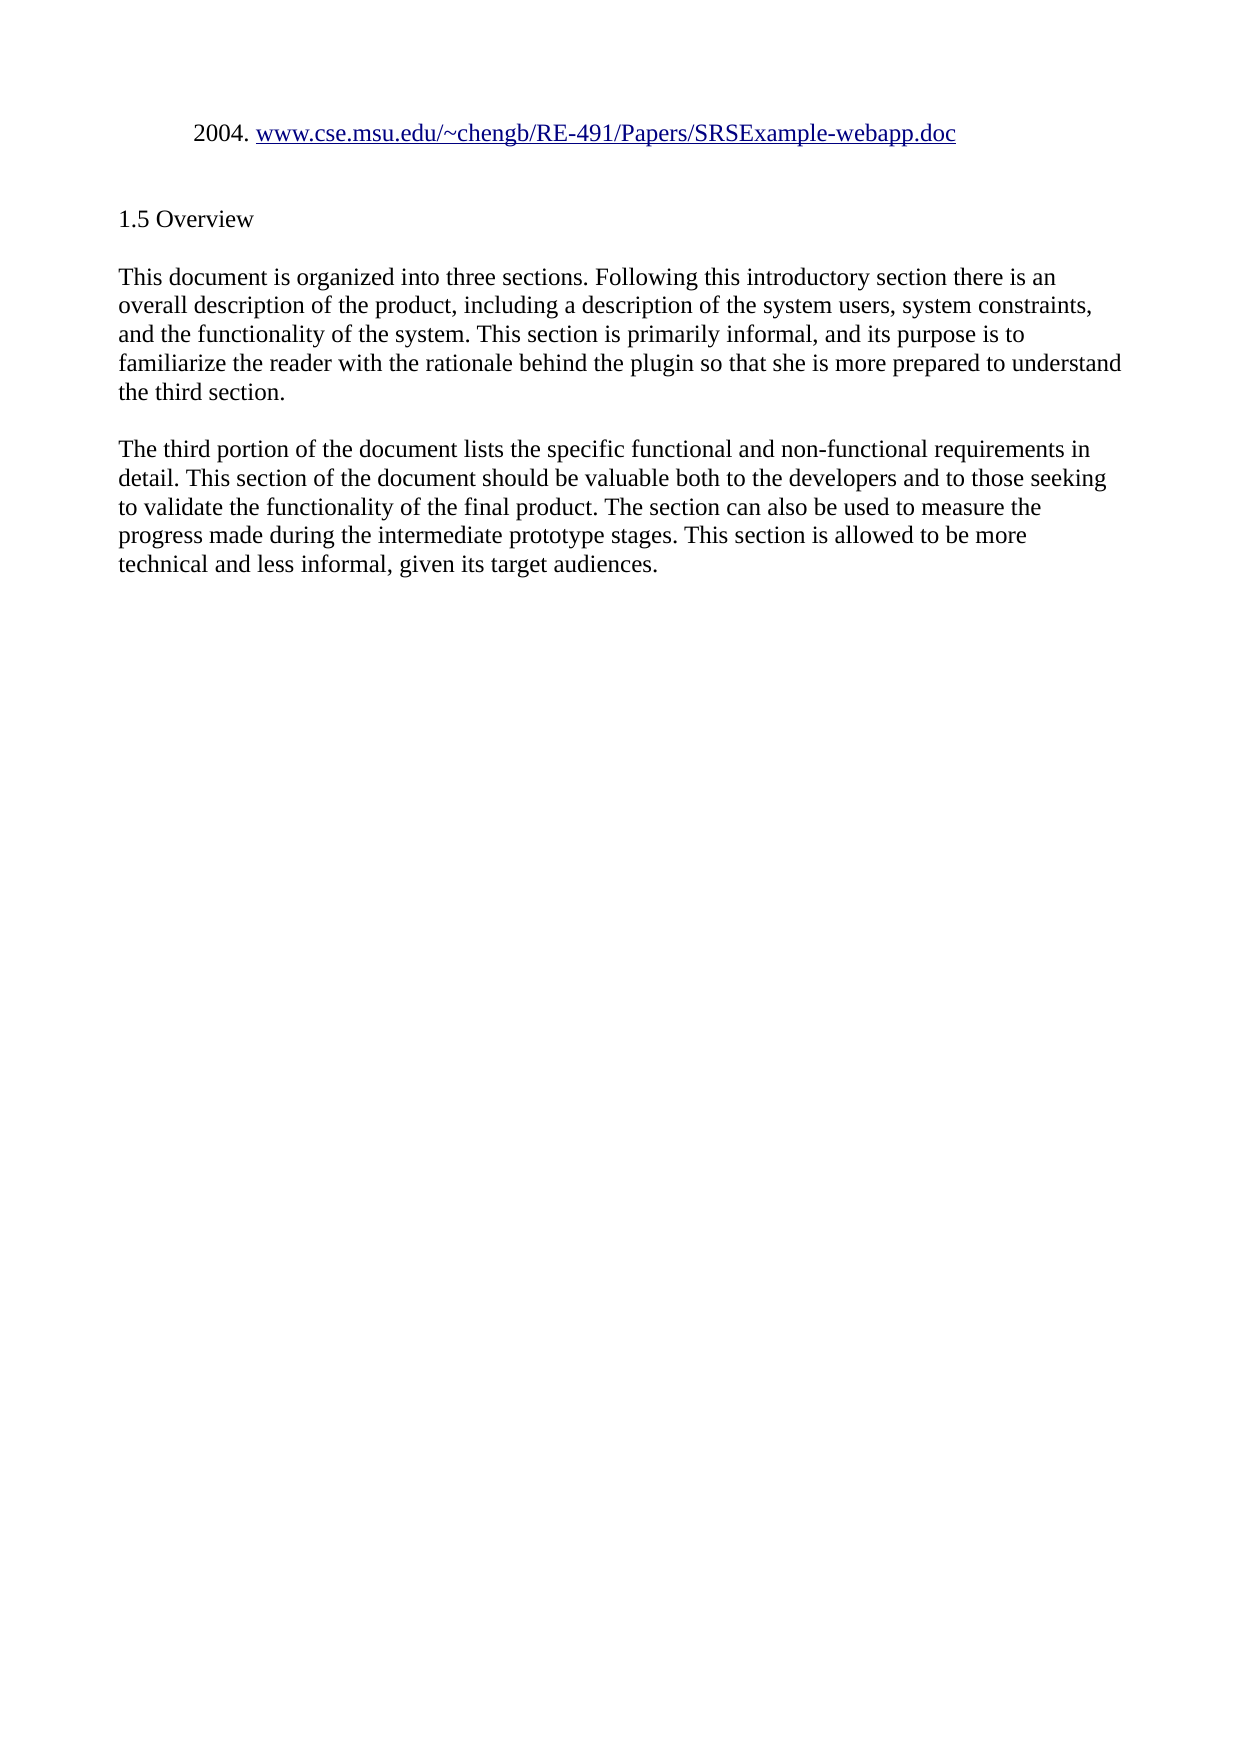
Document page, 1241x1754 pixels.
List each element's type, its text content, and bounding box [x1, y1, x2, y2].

text 2004. www.cse.msu.edu/~chengb/RE-491/Papers/SRSExample-webapp.doc [118, 118, 1122, 147]
text The third portion of the document lists the specific functional and non-functional requirements in detail. This section of the document should be valuable both to the developers and to those seeking to validate the functionality of the final product. The section can also be used to measure the progress made during the intermediate prototype stages. This section is allowed to be more technical and less informal, given its target audiences. [118, 434, 1122, 578]
text 1.5 Overview [118, 204, 1122, 233]
text This document is organized into three sections. Following this introductory section there is an overall description of the product, including a description of the system users, system constraints, and the functionality of the system. This section is primarily informal, and its purpose is to familiarize the reader with the rationale behind the plugin so that she is more prepared to understand the third section. [118, 262, 1122, 406]
